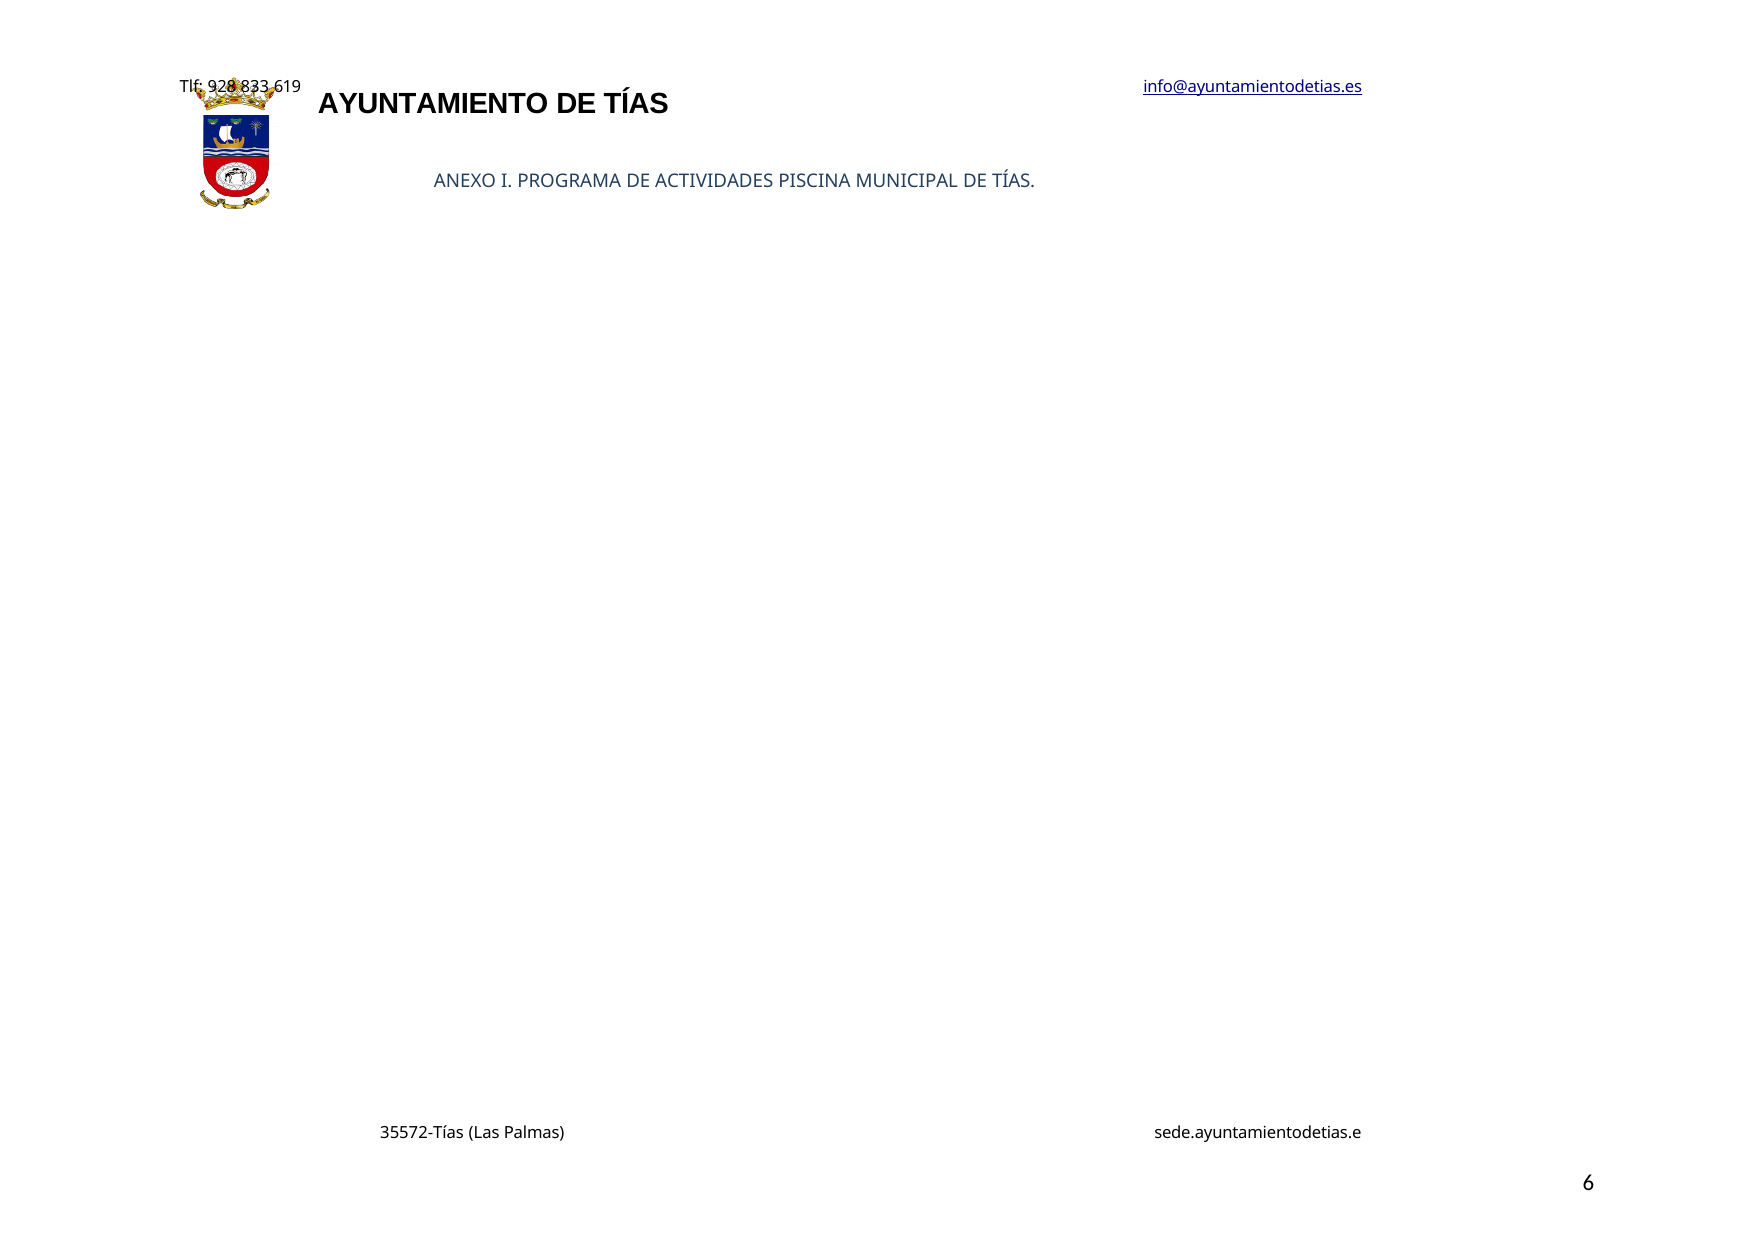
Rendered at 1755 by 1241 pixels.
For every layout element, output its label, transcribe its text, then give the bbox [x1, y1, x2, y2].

text Tlf: 928 833 619 [133, 75, 301, 98]
text info@ayuntamientodetias.es [904, 75, 1362, 98]
